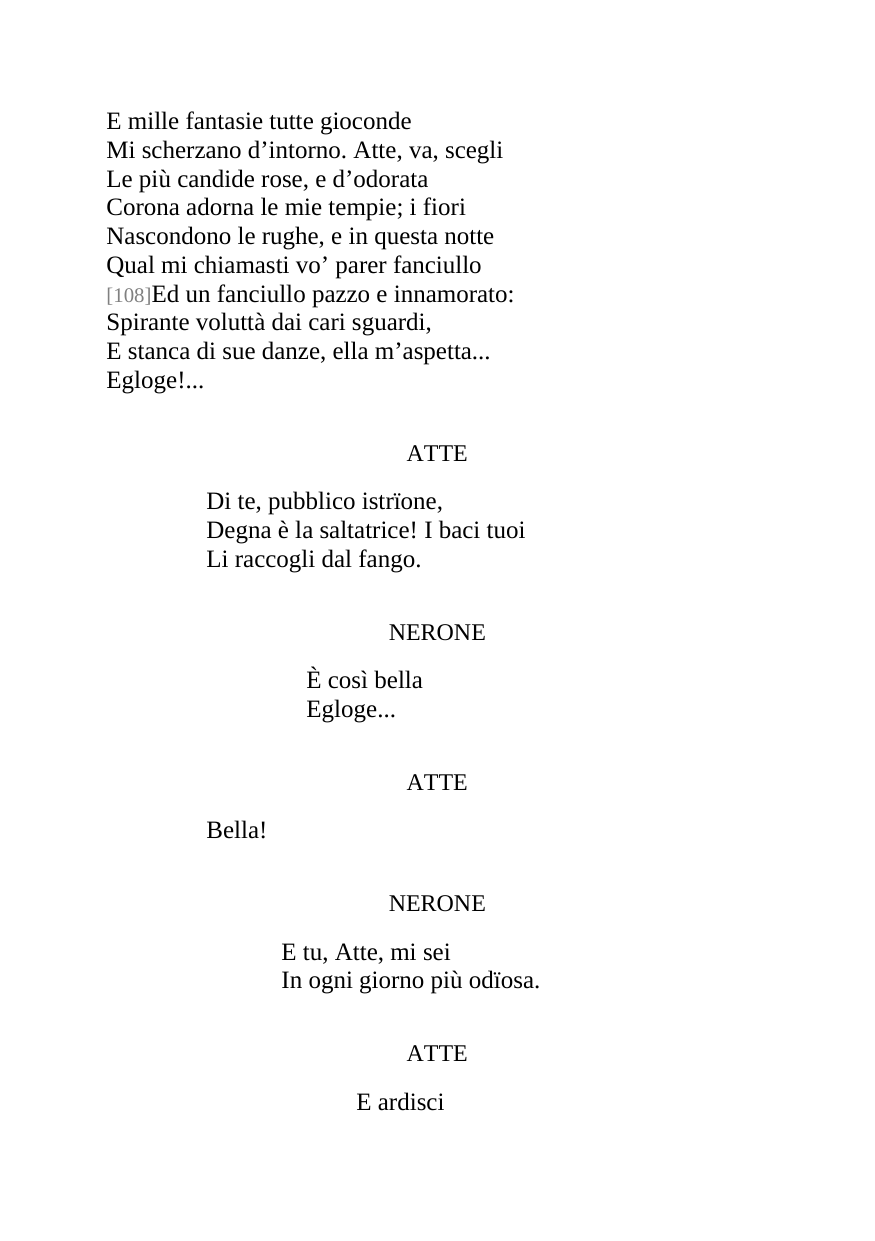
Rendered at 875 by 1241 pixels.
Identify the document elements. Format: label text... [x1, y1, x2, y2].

text ATTE [106, 439, 768, 466]
text NERONE [106, 889, 768, 917]
text Qual mi chiamasti vo’ parer fanciullo [106, 250, 768, 279]
text Spirante voluttà dai cari sguardi, [106, 307, 768, 336]
text NERONE [106, 618, 768, 645]
text Di te, pubblico istrïone, [106, 486, 768, 515]
text ATTE [106, 768, 768, 795]
text Li raccogli dal fango. [106, 544, 768, 573]
text Egloge... [106, 694, 768, 723]
text Bella! [106, 815, 768, 844]
text E mille fantasie tutte gioconde [106, 106, 768, 135]
text ATTE [106, 1039, 768, 1067]
text Corona adorna le mie tempie; i fiori [106, 192, 768, 221]
text Degna è la saltatrice! I baci tuoi [106, 515, 768, 544]
text In ogni giorno più odïosa. [106, 965, 768, 994]
text E ardisci [106, 1087, 768, 1116]
text [108]Ed un fanciullo pazzo e innamorato: [106, 279, 768, 307]
text Mi scherzano d’intorno. Atte, va, scegli [106, 135, 768, 164]
text E stanca di sue danze, ella m’aspetta... [106, 336, 768, 365]
text Egloge!... [106, 365, 768, 394]
text E tu, Atte, mi sei [106, 937, 768, 965]
text Nascondono le rughe, e in questa notte [106, 221, 768, 250]
text Le più candide rose, e d’odorata [106, 164, 768, 192]
text È così bella [106, 665, 768, 694]
